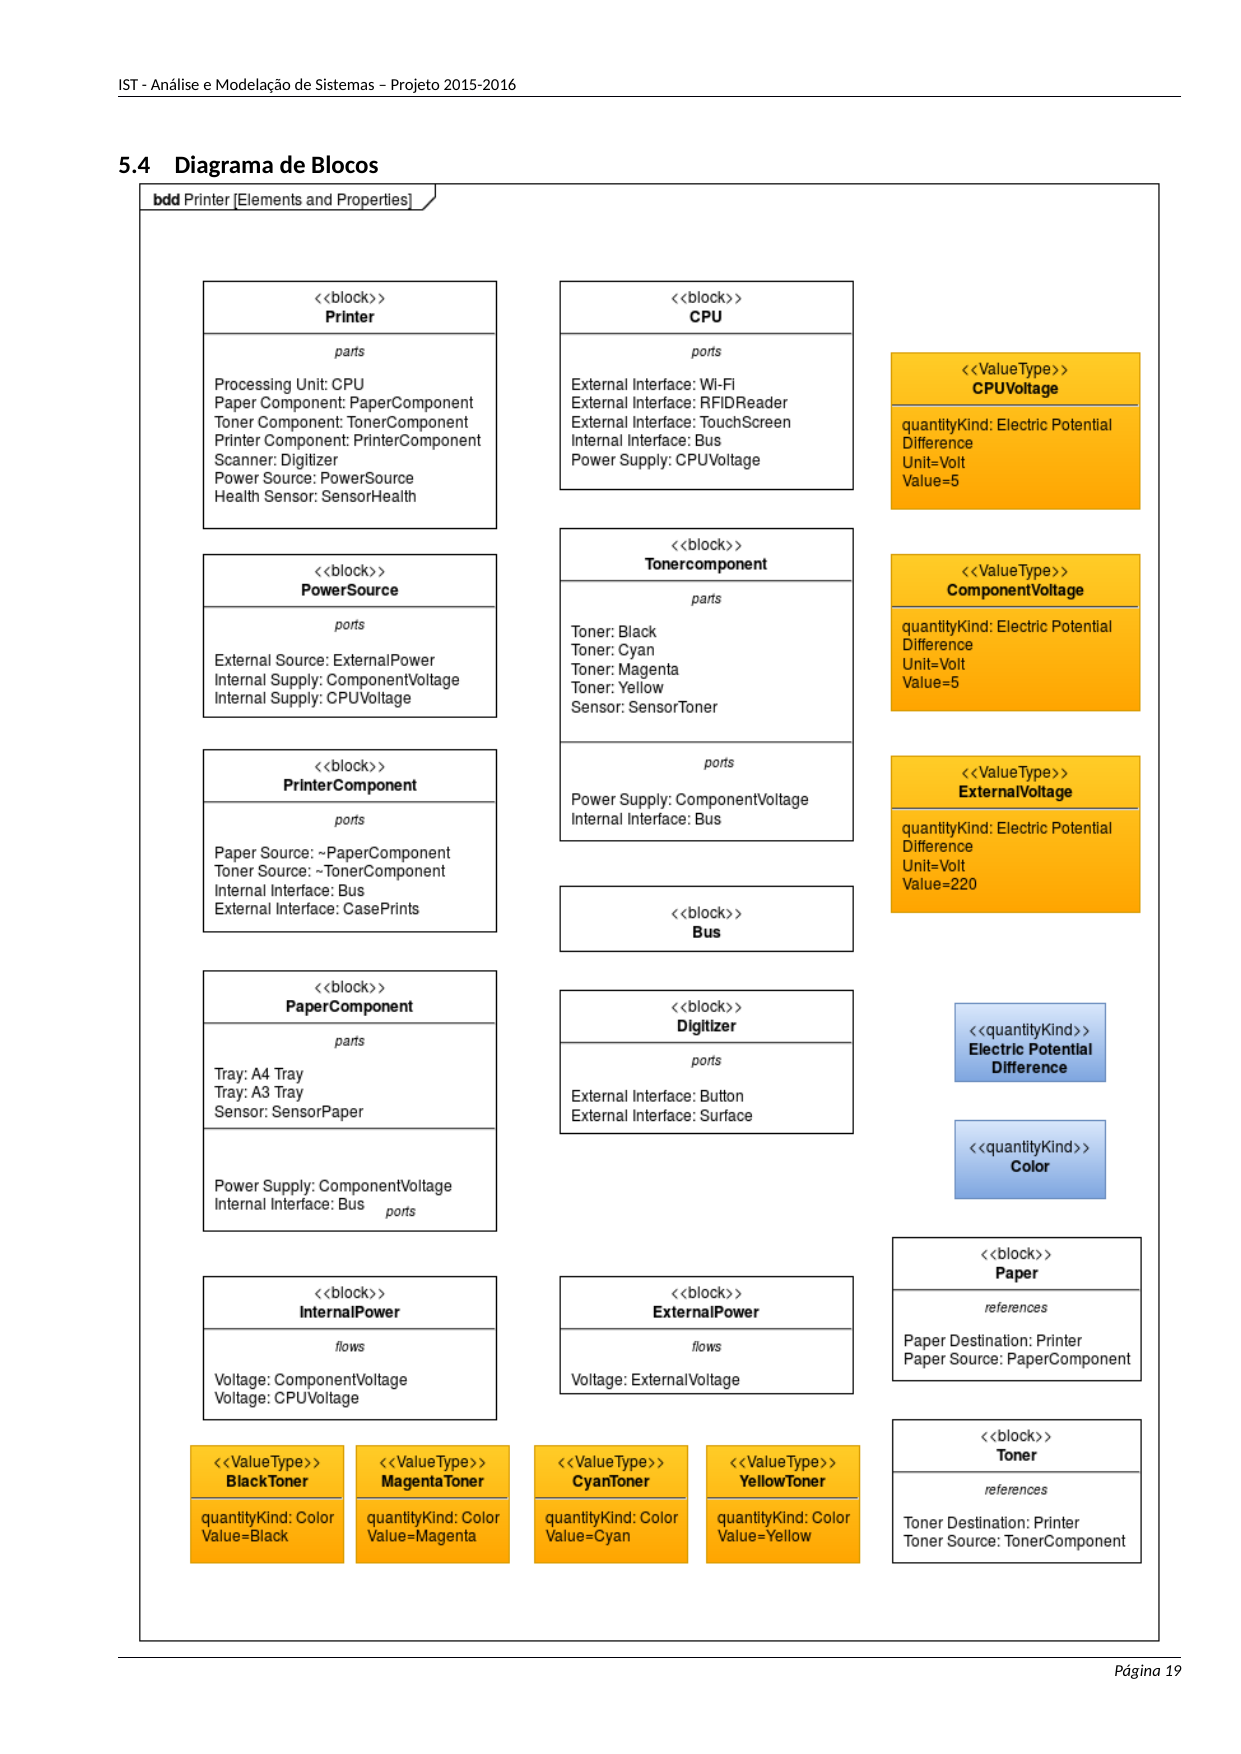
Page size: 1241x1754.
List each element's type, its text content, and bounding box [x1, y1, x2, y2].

list Diagrama de Blocos [118, 150, 1181, 180]
